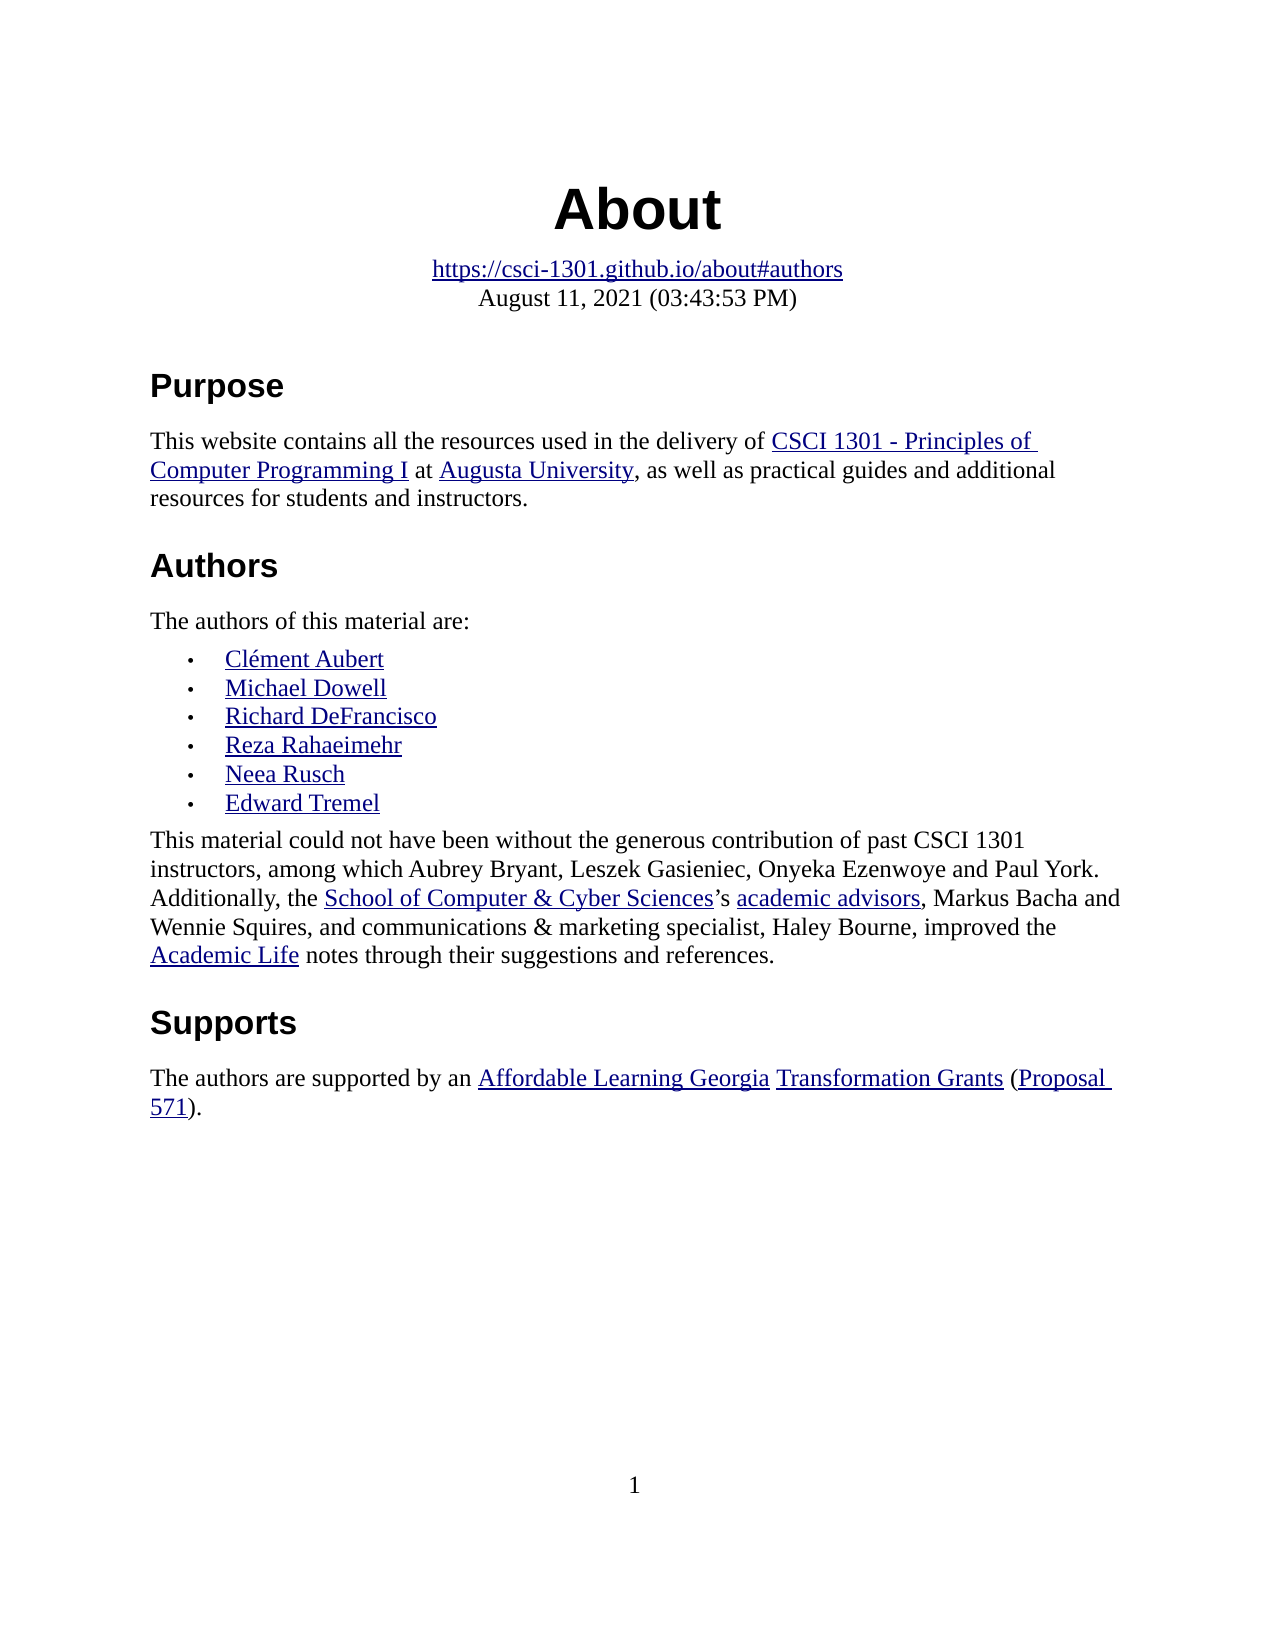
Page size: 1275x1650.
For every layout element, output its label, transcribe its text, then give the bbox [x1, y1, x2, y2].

subtitle Authors [150, 546, 1125, 585]
subtitle Purpose [150, 366, 1125, 404]
text This material could not have been without the generous contribution of past CSCI 1301 instructors, among which Aubrey Bryant, Leszek Gasieniec, Onyeka Ezenwoye and Paul York. Additionally, the School of Computer & Cyber Sciences’s academic advisors, Markus Bacha and Wennie Squires, and communications & marketing specialist, Haley Bourne, improved the Academic Life notes through their suggestions and references. [150, 825, 1125, 969]
list Michael Dowell [187, 673, 1125, 701]
subtitle Supports [150, 1003, 1125, 1042]
list Reza Rahaeimehr [187, 730, 1125, 759]
title About [150, 175, 1125, 242]
list Richard DeFrancisco [187, 701, 1125, 730]
text https://csci-1301.github.io/about#authors [150, 254, 1125, 283]
list Neea Rusch [187, 759, 1125, 788]
text August 11, 2021 (03:43:53 PM) [150, 283, 1125, 312]
list Edward Tremel [187, 788, 1125, 816]
text The authors of this material are: [150, 606, 1125, 635]
list Clément Aubert [187, 644, 1125, 673]
text The authors are supported by an Affordable Learning Georgia Transformation Grants (Proposal 571). [150, 1063, 1125, 1121]
text This website contains all the resources used in the delivery of CSCI 1301 - Principles of Computer Programming I at Augusta University, as well as practical guides and additional resources for students and instructors. [150, 426, 1125, 512]
